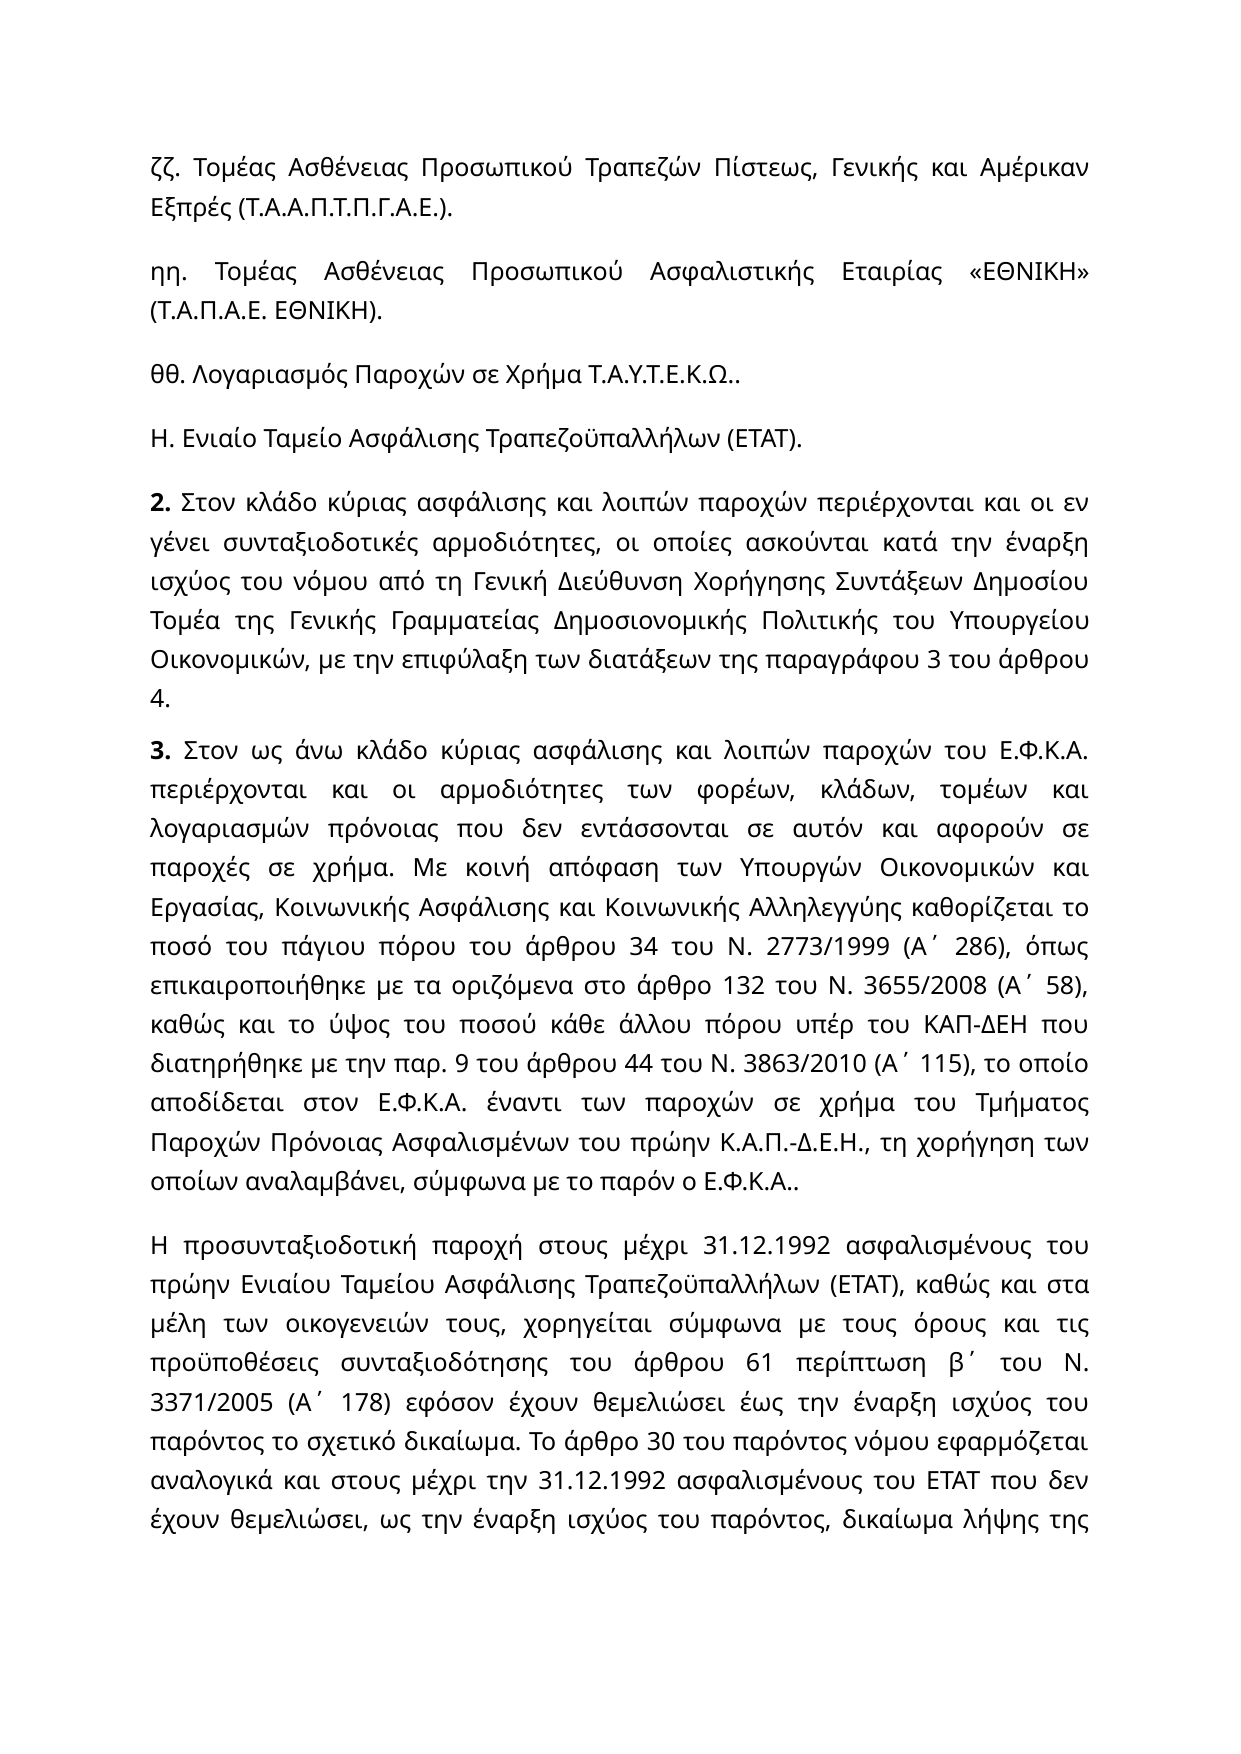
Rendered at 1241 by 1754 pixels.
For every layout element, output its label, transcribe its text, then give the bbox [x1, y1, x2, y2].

text θθ. Λογαριασμός Παροχών σε Χρήμα Τ.Α.Υ.Τ.Ε.Κ.Ω.. [150, 357, 1090, 391]
text 2. Στον κλάδο κύριας ασφάλισης και λοιπών παροχών περιέρχονται και οι εν γένει συνταξιοδοτικές αρμοδιότητες, οι οποίες ασκούνται κατά την έναρξη ισχύος του νόμου από τη Γενική Διεύθυνση Χορήγησης Συντάξεων Δημοσίου Τομέα της Γενικής Γραμματείας Δημοσιονομικής Πολιτικής του Υπουργείου Οικονομικών, με την επιφύλαξη των διατάξεων της παραγράφου 3 του άρθρου 4. [150, 485, 1090, 715]
text Η προσυνταξιοδοτική παροχή στους μέχρι 31.12.1992 ασφαλισμένους του πρώην Ενιαίου Ταμείου Ασφάλισης Τραπεζοϋπαλλήλων (ΕΤΑΤ), καθώς και στα μέλη των οικογενειών τους, χορηγείται σύμφωνα με τους όρους και τις προϋποθέσεις συνταξιοδότησης του άρθρου 61 περίπτωση β΄ του Ν. 3371/2005 (Α΄ 178) εφόσον έχουν θεμελιώσει έως την έναρξη ισχύος του παρόντος το σχετικό δικαίωμα. Το άρθρο 30 του παρόντος νόμου εφαρμόζεται αναλογικά και στους μέχρι την 31.12.1992 ασφαλισμένους του ΕΤΑΤ που δεν έχουν θεμελιώσει, ως την έναρξη ισχύος του παρόντος, δικαίωμα λήψης της [150, 1227, 1090, 1536]
text Η. Ενιαίο Ταμείο Ασφάλισης Τραπεζοϋπαλλήλων (ΕΤΑΤ). [150, 421, 1090, 455]
text ηη. Τομέας Ασθένειας Προσωπικού Ασφαλιστικής Εταιρίας «ΕΘΝΙΚΗ» (Τ.Α.Π.Α.Ε. ΕΘΝΙΚΗ). [150, 253, 1090, 327]
text ζζ. Τομέας Ασθένειας Προσωπικού Τραπεζών Πίστεως, Γενικής και Αμέρικαν Εξπρές (Τ.Α.Α.Π.Τ.Π.Γ.Α.Ε.). [150, 150, 1090, 223]
text 3. Στον ως άνω κλάδο κύριας ασφάλισης και λοιπών παροχών του Ε.Φ.Κ.Α. περιέρχονται και οι αρμοδιότητες των φορέων, κλάδων, τομέων και λογαριασμών πρόνοιας που δεν εντάσσονται σε αυτόν και αφορούν σε παροχές σε χρήμα. Με κοινή απόφαση των Υπουργών Οικονομικών και Εργασίας, Κοινωνικής Ασφάλισης και Κοινωνικής Αλληλεγγύης καθορίζεται το ποσό του πάγιου πόρου του άρθρου 34 του Ν. 2773/1999 (Α΄ 286), όπως επικαιροποιήθηκε με τα οριζόμενα στο άρθρο 132 του Ν. 3655/2008 (Α΄ 58), καθώς και το ύψος του ποσού κάθε άλλου πόρου υπέρ του ΚΑΠ-ΔΕΗ που διατηρήθηκε με την παρ. 9 του άρθρου 44 του Ν. 3863/2010 (Α΄ 115), το οποίο αποδίδεται στον Ε.Φ.Κ.Α. έναντι των παροχών σε χρήμα του Τμήματος Παροχών Πρόνοιας Ασφαλισμένων του πρώην Κ.Α.Π.-Δ.Ε.Η., τη χορήγηση των οποίων αναλαμβάνει, σύμφωνα με το παρόν ο Ε.Φ.Κ.Α.. [150, 732, 1090, 1197]
